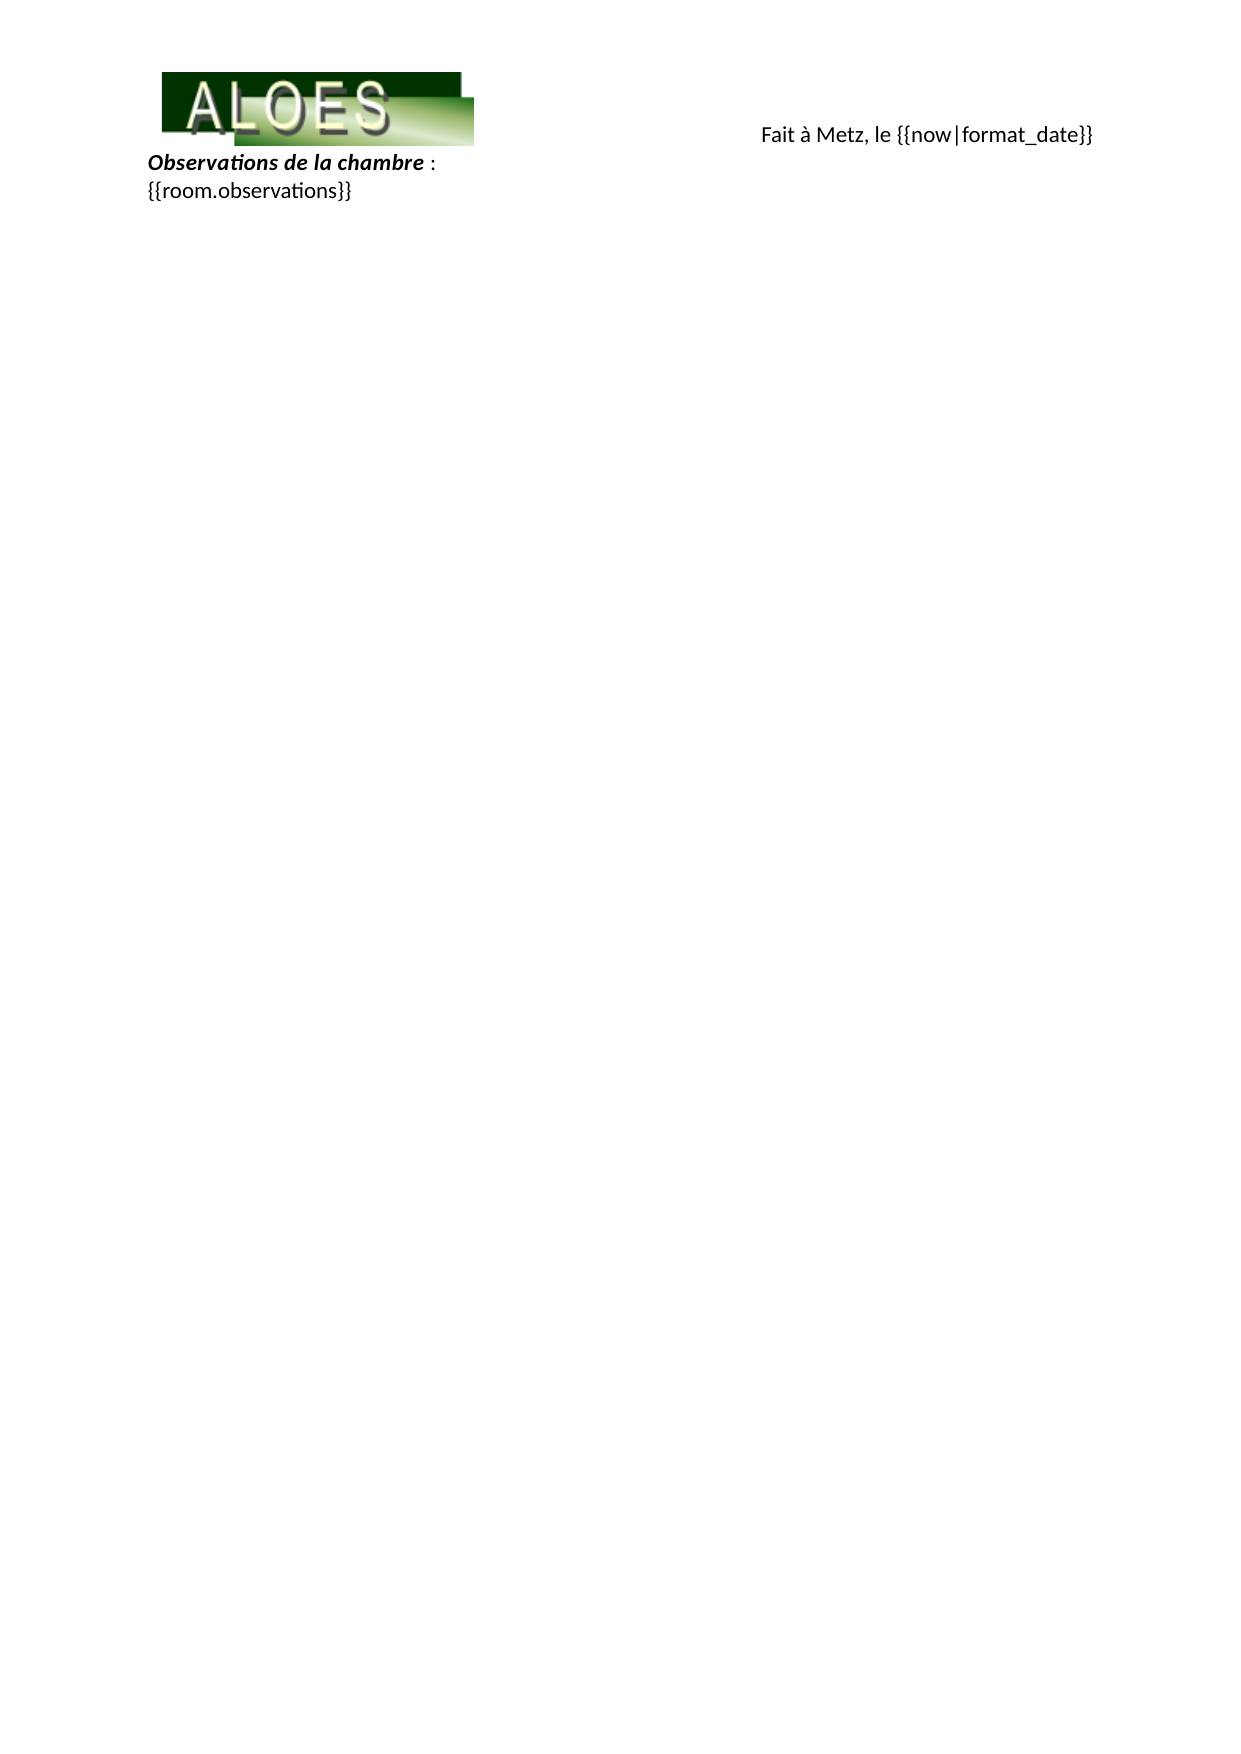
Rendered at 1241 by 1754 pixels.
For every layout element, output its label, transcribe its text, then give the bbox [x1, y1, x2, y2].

text Observations de la chambre : [148, 148, 1093, 176]
picture [161, 72, 474, 146]
text {{room.observations}} [148, 176, 1093, 204]
